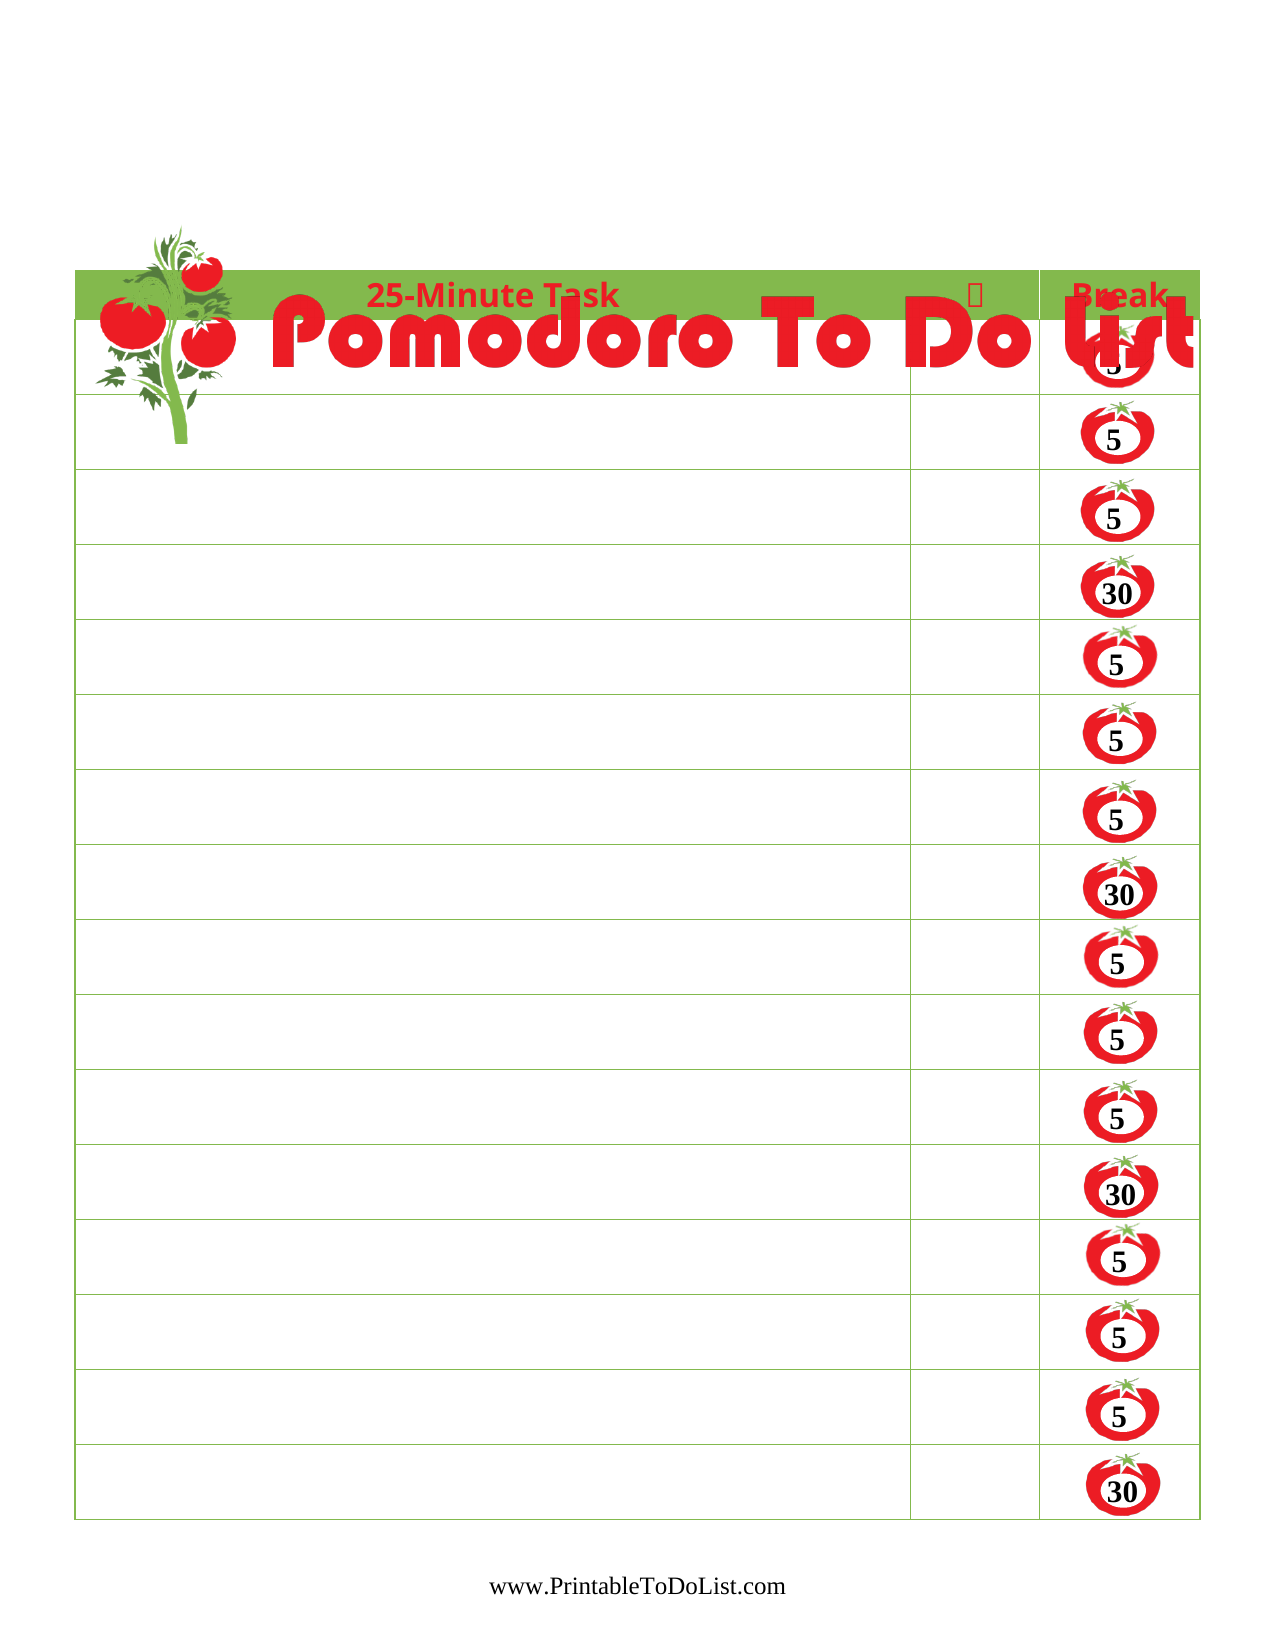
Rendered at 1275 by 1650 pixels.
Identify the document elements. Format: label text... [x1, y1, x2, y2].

table_cell [997, 334, 1011, 348]
table_cell [1040, 845, 1199, 919]
table_cell [76, 320, 169, 394]
table_cell [911, 1220, 1039, 1294]
table_cell [76, 1445, 910, 1519]
table_cell [911, 1145, 1039, 1219]
table_cell [1119, 320, 1141, 344]
table_cell [1040, 470, 1199, 544]
table_cell [76, 1295, 910, 1369]
table_cell [1086, 320, 1100, 339]
table_cell [171, 320, 910, 394]
table_cell [837, 334, 850, 348]
table_cell [911, 395, 1039, 469]
table_cell [1040, 1445, 1199, 1519]
table_cell [76, 770, 910, 844]
table_cell [76, 1070, 910, 1144]
table_cell [76, 395, 910, 469]
table_cell [1040, 995, 1199, 1069]
table_cell [1040, 770, 1199, 844]
table_cell [699, 334, 712, 348]
table_cell [911, 1445, 1039, 1519]
table_cell [911, 770, 1039, 844]
table_cell [488, 334, 502, 348]
table_cell [76, 845, 910, 919]
table_cell Break [1040, 270, 1200, 319]
table_cell [76, 1145, 910, 1219]
table_cell [1040, 1145, 1199, 1219]
table_cell [1040, 545, 1199, 619]
table_cell [1040, 1295, 1199, 1369]
table_cell [911, 320, 1039, 394]
table_cell [76, 695, 910, 769]
table_cell [76, 620, 910, 694]
table_cell [546, 320, 561, 348]
table_cell [911, 1070, 1039, 1144]
table_cell 25-Minute Task [168, 270, 911, 319]
table_cell [911, 995, 1039, 1069]
table_cell [76, 1220, 910, 1294]
table_cell [911, 695, 1039, 769]
table_cell [1040, 1370, 1199, 1444]
table_cell [76, 470, 910, 544]
table_cell [911, 620, 1039, 694]
table_cell [911, 470, 1039, 544]
table_cell [76, 1370, 910, 1444]
table_cell [75, 270, 174, 319]
table_cell [911, 845, 1039, 919]
table_cell [76, 995, 910, 1069]
table_cell [911, 1295, 1039, 1369]
table_cell [1040, 395, 1199, 469]
table_cell [76, 545, 910, 619]
table_header [75, 75, 1200, 270]
table_cell  [911, 270, 1039, 319]
table_cell [1040, 1220, 1199, 1294]
table_cell [911, 1370, 1039, 1444]
table_cell [1040, 620, 1199, 694]
table_cell [1040, 920, 1199, 994]
table_cell [911, 545, 1039, 619]
table_cell [607, 334, 621, 348]
table_cell [1040, 320, 1199, 394]
table_cell [1040, 1070, 1199, 1144]
table_cell [911, 920, 1039, 994]
table_cell [1040, 695, 1199, 769]
table_cell [76, 920, 910, 994]
table_cell [349, 334, 362, 348]
